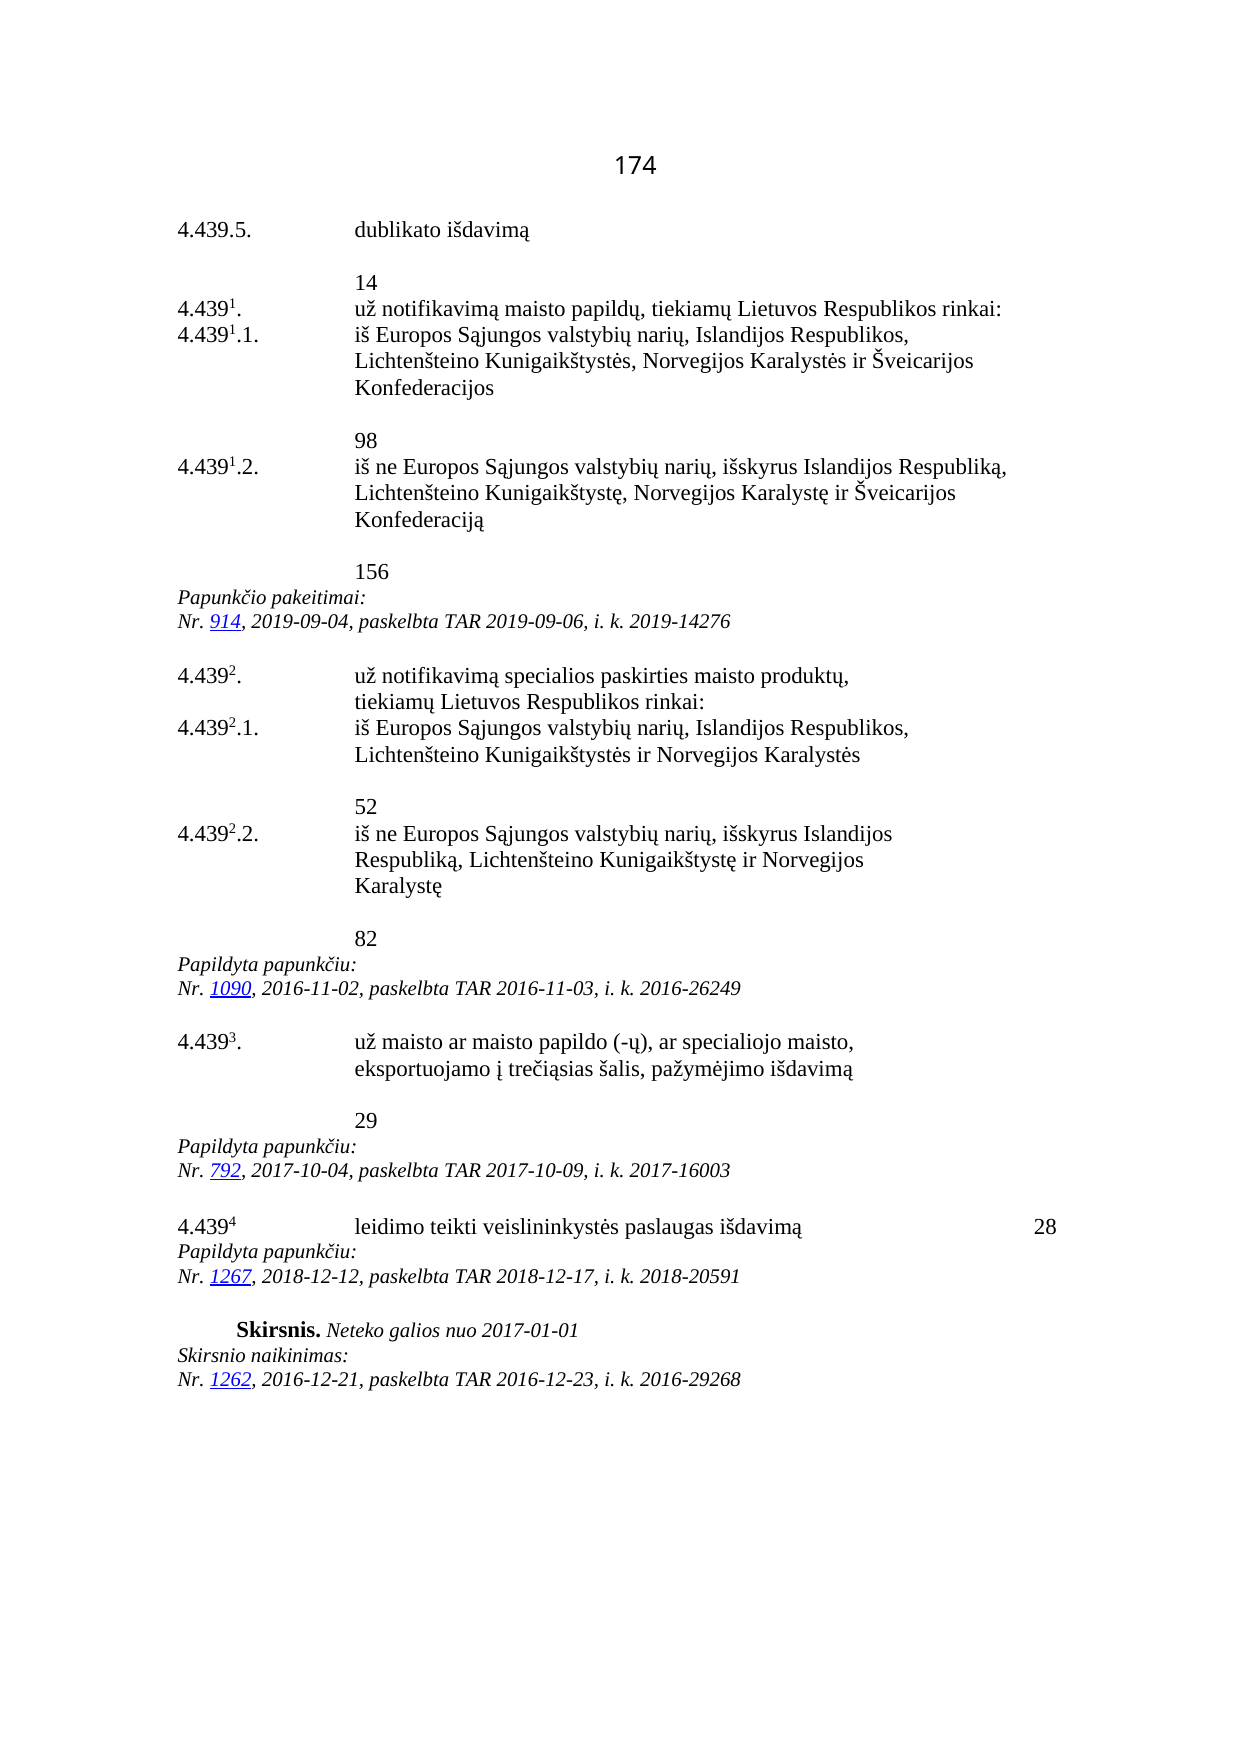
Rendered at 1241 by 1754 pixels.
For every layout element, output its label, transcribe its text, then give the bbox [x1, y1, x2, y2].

text Skirsnis. Neteko galios nuo 2017-01-01 [177, 1316, 1093, 1343]
text Nr. 1090, 2016-11-02, paskelbta TAR 2016-11-03, i. k. 2016-26249 [177, 976, 1093, 1000]
text 4.4392.1. iš Europos Sąjungos valstybių narių, Islandijos Respublikos, [177, 714, 945, 741]
text tiekiamų Lietuvos Respublikos rinkai: [354, 688, 945, 714]
text Nr. 914, 2019-09-04, paskelbta TAR 2019-09-06, i. k. 2019-14276 [177, 609, 1093, 633]
text 4.4391. už notifikavimą maisto papildų, tiekiamų Lietuvos Respublikos rinkai: [177, 295, 1034, 321]
text 4.4391.1. iš Europos Sąjungos valstybių narių, Islandijos Respublikos, Lichtenšteino Kunigaikštystės, Norvegijos Karalystės ir Šveicarijos Konfederacijos 98 [177, 321, 1034, 453]
text Nr. 792, 2017-10-04, paskelbta TAR 2017-10-09, i. k. 2017-16003 [177, 1158, 1093, 1182]
text 4.4391.2. iš ne Europos Sąjungos valstybių narių, išskyrus Islandijos Respubliką, Lichtenšteino Kunigaikštystę, Norvegijos Karalystę ir Šveicarijos Konfederaciją 156 [177, 453, 1034, 585]
text Skirsnio naikinimas: [177, 1343, 1093, 1367]
text 4.4393. už maisto ar maisto papildo (-ų), ar specialiojo maisto, [177, 1028, 945, 1055]
text Nr. 1262, 2016-12-21, paskelbta TAR 2016-12-23, i. k. 2016-29268 [177, 1367, 1093, 1391]
text 4.4392. už notifikavimą specialios paskirties maisto produktų, [177, 662, 945, 688]
text Lichtenšteino Kunigaikštystės ir Norvegijos Karalystės 52 [354, 741, 945, 820]
text 4.4392.2. iš ne Europos Sąjungos valstybių narių, išskyrus Islandijos [177, 820, 945, 846]
text Respubliką, Lichtenšteino Kunigaikštystę ir Norvegijos [354, 846, 945, 872]
text Papunkčio pakeitimai: [177, 585, 1093, 609]
text 4.4394 leidimo teikti veislininkystės paslaugas išdavimą 28 [177, 1211, 1093, 1239]
text eksportuojamo į trečiąsias šalis, pažymėjimo išdavimą 29 [354, 1055, 945, 1134]
text Papildyta papunkčiu: [177, 952, 1093, 976]
text Nr. 1267, 2018-12-12, paskelbta TAR 2018-12-17, i. k. 2018-20591 [177, 1263, 1093, 1288]
text 4.439.5. dublikato išdavimą 14 [177, 216, 945, 295]
text Papildyta papunkčiu: [177, 1239, 1093, 1263]
text Papildyta papunkčiu: [177, 1134, 1093, 1158]
text Karalystę 82 [354, 872, 945, 952]
